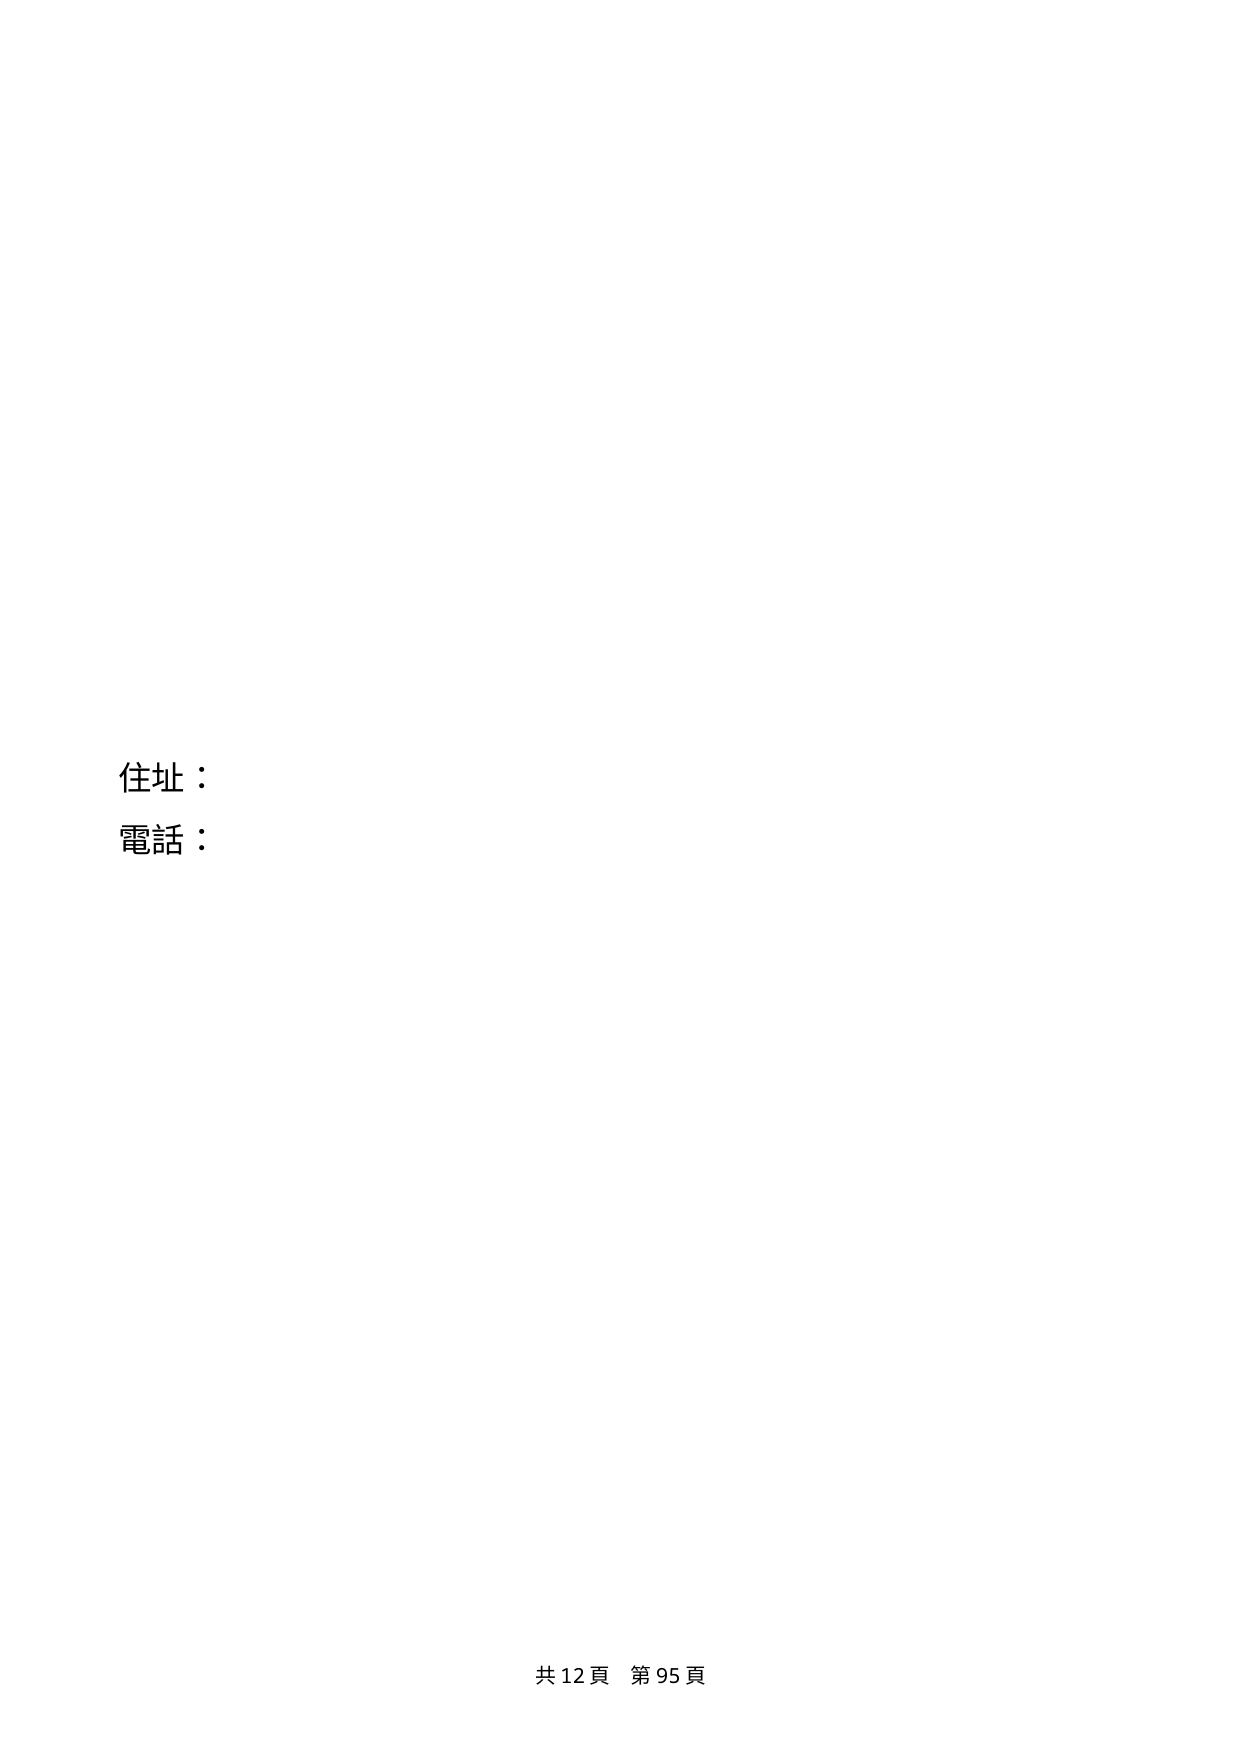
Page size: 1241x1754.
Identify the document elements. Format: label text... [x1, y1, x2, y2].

text 電話： [118, 797, 1122, 859]
text 住址： [118, 734, 1122, 797]
